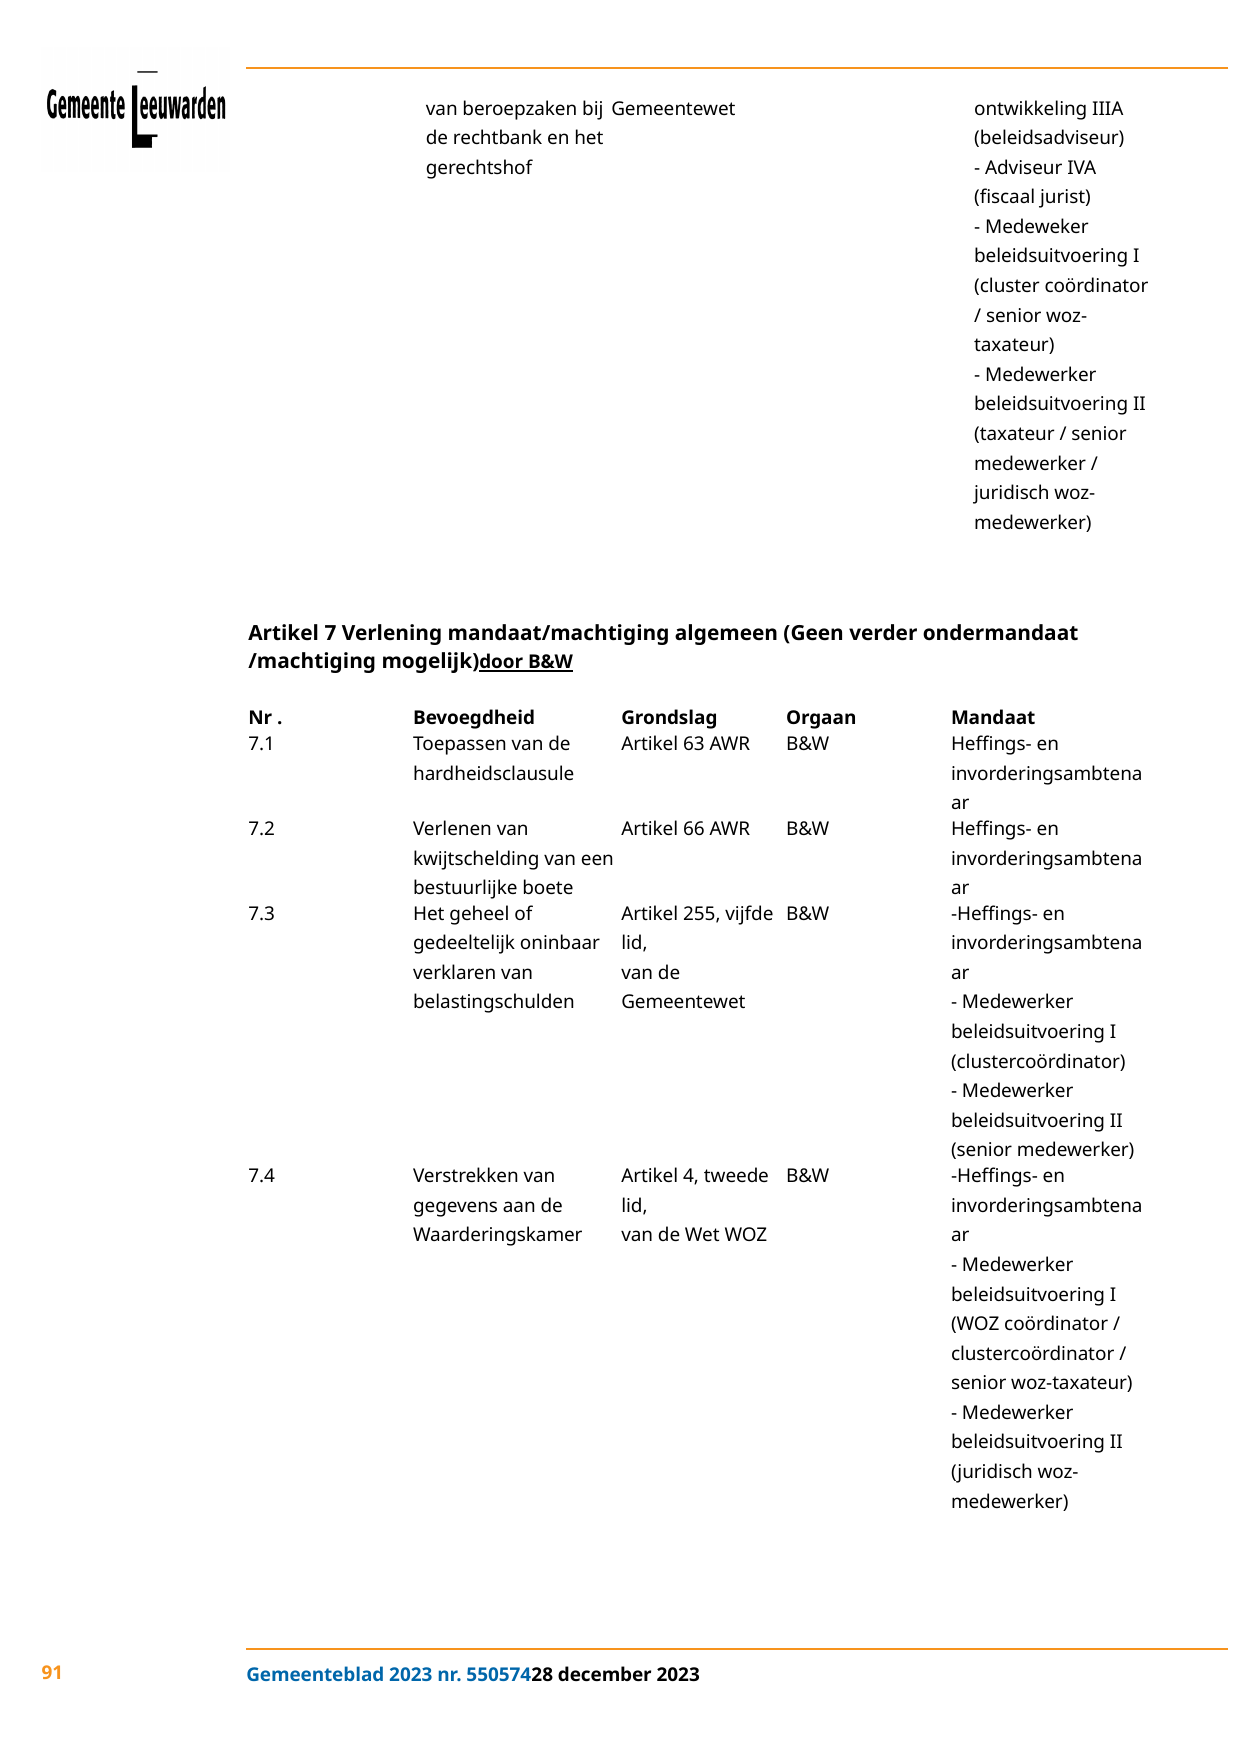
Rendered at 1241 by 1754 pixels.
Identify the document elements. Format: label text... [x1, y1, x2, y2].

table_header Mandaat [951, 705, 1152, 730]
table_cell Gemeentewet [611, 95, 788, 564]
table_cell Verlenen van kwijtschelding van een bestuurlijke boete [413, 815, 621, 900]
table_cell -Heffings- en invorderingsambtenaar - Medewerker beleidsuitvoering I (clustercoördinator) - Medewerker beleidsuitvoering II (senior medewerker) [951, 900, 1152, 1162]
table_cell 7.4 [248, 1163, 413, 1543]
table_cell Heffings- en invorderingsambtenaar [951, 730, 1152, 815]
table_cell Artikel 66 AWR [621, 815, 786, 900]
table_header Bevoegdheid [413, 705, 621, 730]
table_cell B&W [786, 815, 951, 900]
table_cell Het geheel of gedeeltelijk oninbaar verklaren van belastingschulden [413, 900, 621, 1162]
table_cell Artikel 255, vijfde lid, van de Gemeentewet [621, 900, 786, 1162]
table_cell Artikel 63 AWR [621, 730, 786, 815]
table_header Grondslag [621, 705, 786, 730]
table_cell -Heffings- en invorderingsambtenaar - Medewerker beleidsuitvoering I (WOZ coördinator / clustercoördinator / senior woz-taxateur) - Medewerker beleidsuitvoering II (juridisch woz-medewerker) [951, 1163, 1152, 1543]
table_cell Toepassen van de hardheidsclausule [413, 730, 621, 815]
table_cell Artikel 4, tweede lid, van de Wet WOZ [621, 1163, 786, 1543]
table_cell B&W [786, 730, 951, 815]
table_cell van beroepzaken bij de rechtbank en het gerechtshof [426, 95, 611, 564]
table_header Orgaan [786, 705, 951, 730]
table_header Nr . [248, 705, 413, 730]
table_cell 7.3 [248, 900, 413, 1162]
table_cell ontwikkeling IIIA (beleidsadviseur) - Adviseur IVA (fiscaal jurist) - Medeweker beleidsuitvoering I (cluster coördinator / senior woz-taxateur) - Medewerker beleidsuitvoering II (taxateur / senior medewerker / juridisch woz-medewerker) [974, 95, 1152, 564]
table_cell [789, 95, 974, 564]
picture [41, 47, 231, 172]
text Artikel 7 Verlening mandaat/machtiging algemeen (Geen verder ondermandaat /machtiging mogelijk)door B&W [248, 618, 1152, 675]
table_cell B&W [786, 1163, 951, 1543]
table_cell 7.2 [248, 815, 413, 900]
table_cell Verstrekken van gegevens aan de Waarderingskamer [413, 1163, 621, 1543]
table_cell [248, 95, 426, 564]
table_cell Heffings- en invorderingsambtenaar [951, 815, 1152, 900]
table_cell B&W [786, 900, 951, 1162]
table_cell 7.1 [248, 730, 413, 815]
